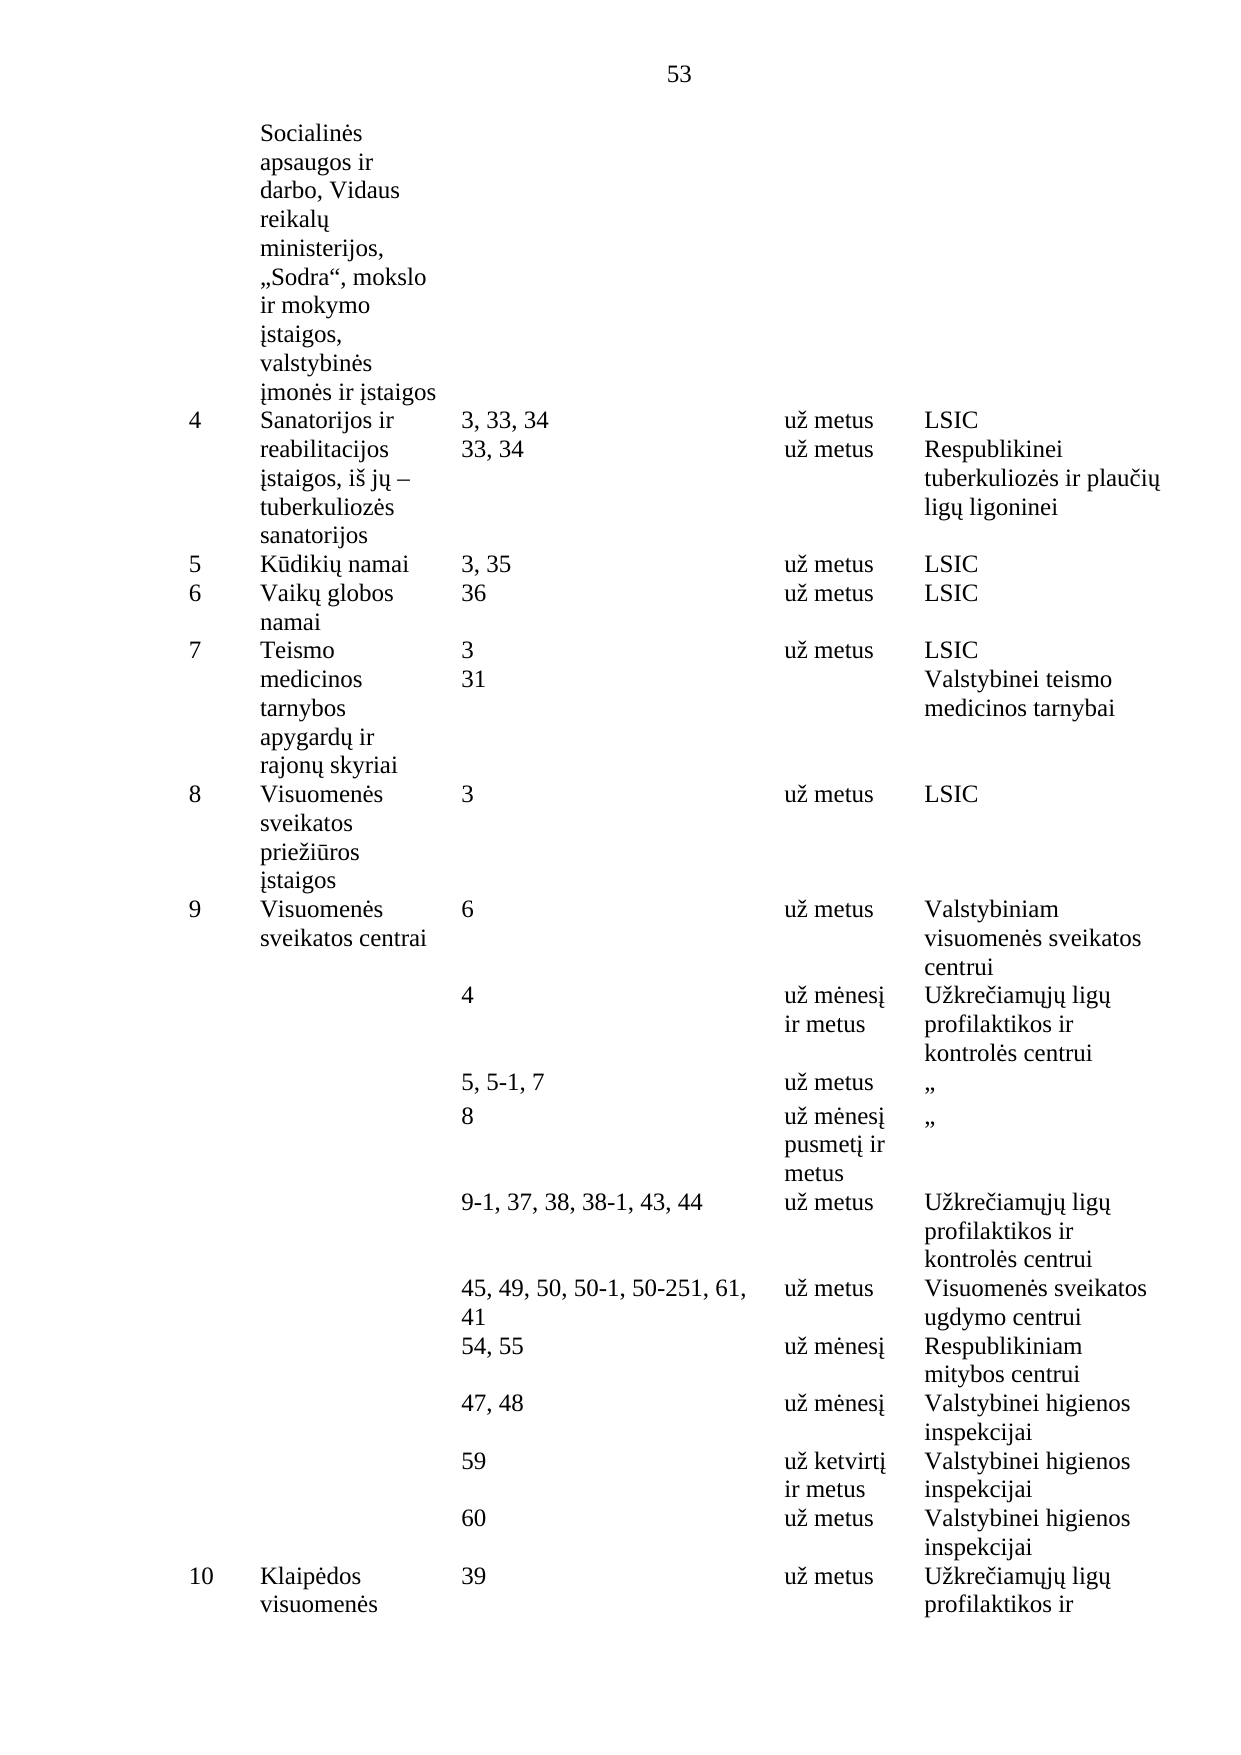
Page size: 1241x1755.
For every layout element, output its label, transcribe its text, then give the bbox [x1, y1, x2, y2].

table_cell Užkrečiamųjų ligų profilaktikos ir kontrolės centrui [913, 1187, 1180, 1273]
table_cell Užkrečiamųjų ligų profilaktikos ir [913, 1561, 1180, 1618]
table_cell [913, 118, 1180, 406]
table_cell 8 [177, 779, 248, 894]
table_cell už metus [773, 549, 913, 578]
table_cell LSIC Respublikinei tuberkuliozės ir plaučių ligų ligoninei [913, 406, 1180, 549]
table_cell 3 31 [450, 636, 773, 779]
table_cell Valstybinei higienos inspekcijai [913, 1446, 1180, 1503]
table_cell už metus už metus [773, 406, 913, 549]
table_cell 4 [450, 981, 773, 1067]
table_cell 54, 55 [450, 1331, 773, 1388]
table_cell už mėnesį [773, 1388, 913, 1446]
table_cell už ketvirtį ir metus [773, 1446, 913, 1503]
table_cell už mėnesį [773, 1331, 913, 1388]
table_cell Socialinės apsaugos ir darbo, Vidaus reikalų ministerijos, „Sodra“, mokslo ir mokymo įstaigos, valstybinės įmonės ir įstaigos [249, 118, 450, 406]
table_cell Valstybiniam visuomenės sveikatos centrui [913, 894, 1180, 981]
table_cell už metus [773, 636, 913, 779]
table_cell 5 [177, 549, 248, 578]
table_cell Kūdikių namai [249, 549, 450, 578]
table_cell 59 [450, 1446, 773, 1503]
table_cell Valstybinei higienos inspekcijai [913, 1503, 1180, 1561]
table_cell 3, 33, 34 33, 34 [450, 406, 773, 549]
table_cell 9 [177, 894, 248, 1561]
table_cell Klaipėdos visuomenės [249, 1561, 450, 1618]
table_cell už metus [773, 1273, 913, 1331]
table_cell LSIC [913, 779, 1180, 894]
table_cell Valstybinei higienos inspekcijai [913, 1388, 1180, 1446]
table_cell Sanatorijos ir reabilitacijos įstaigos, iš jų – tuberkuliozės sanatorijos [249, 406, 450, 549]
table_cell už metus [773, 1503, 913, 1561]
table_cell 3, 35 [450, 549, 773, 578]
table_cell Visuomenės sveikatos ugdymo centrui [913, 1273, 1180, 1331]
table_cell 7 [177, 636, 248, 779]
table_cell Visuomenės sveikatos priežiūros įstaigos [249, 779, 450, 894]
table_cell Užkrečiamųjų ligų profilaktikos ir kontrolės centrui [913, 981, 1180, 1067]
table_cell 8 [450, 1101, 773, 1187]
table_cell LSIC [913, 578, 1180, 636]
table_cell 60 [450, 1503, 773, 1561]
table_cell [450, 118, 773, 406]
table_cell 10 [177, 1561, 248, 1618]
table_cell už metus [773, 779, 913, 894]
table_cell 45, 49, 50, 50-1, 50-251, 61, 41 [450, 1273, 773, 1331]
table_cell LSIC [913, 549, 1180, 578]
table_cell 3 [450, 779, 773, 894]
table_cell už metus [773, 1187, 913, 1273]
table_cell 9-1, 37, 38, 38-1, 43, 44 [450, 1187, 773, 1273]
table_cell [773, 118, 913, 406]
table_cell [177, 118, 248, 406]
table_cell „ [913, 1101, 1180, 1187]
table_cell už metus [773, 1067, 913, 1101]
table_cell už metus [773, 1561, 913, 1618]
table_cell „ [913, 1067, 1180, 1101]
table_cell už metus [773, 578, 913, 636]
table_cell Teismo medicinos tarnybos apygardų ir rajonų skyriai [249, 636, 450, 779]
table_cell 47, 48 [450, 1388, 773, 1446]
table_cell 4 [177, 406, 248, 549]
table_cell už metus [773, 894, 913, 981]
table_cell už mėnesį ir metus [773, 981, 913, 1067]
table_cell LSIC Valstybinei teismo medicinos tarnybai [913, 636, 1180, 779]
table_cell Respublikiniam mitybos centrui [913, 1331, 1180, 1388]
table_cell 36 [450, 578, 773, 636]
table_cell 39 [450, 1561, 773, 1618]
table_cell 6 [450, 894, 773, 981]
table_cell 6 [177, 578, 248, 636]
table_cell Vaikų globos namai [249, 578, 450, 636]
table_cell už mėnesį pusmetį ir metus [773, 1101, 913, 1187]
table_cell Visuomenės sveikatos centrai [249, 894, 450, 1561]
table_cell 5, 5-1, 7 [450, 1067, 773, 1101]
